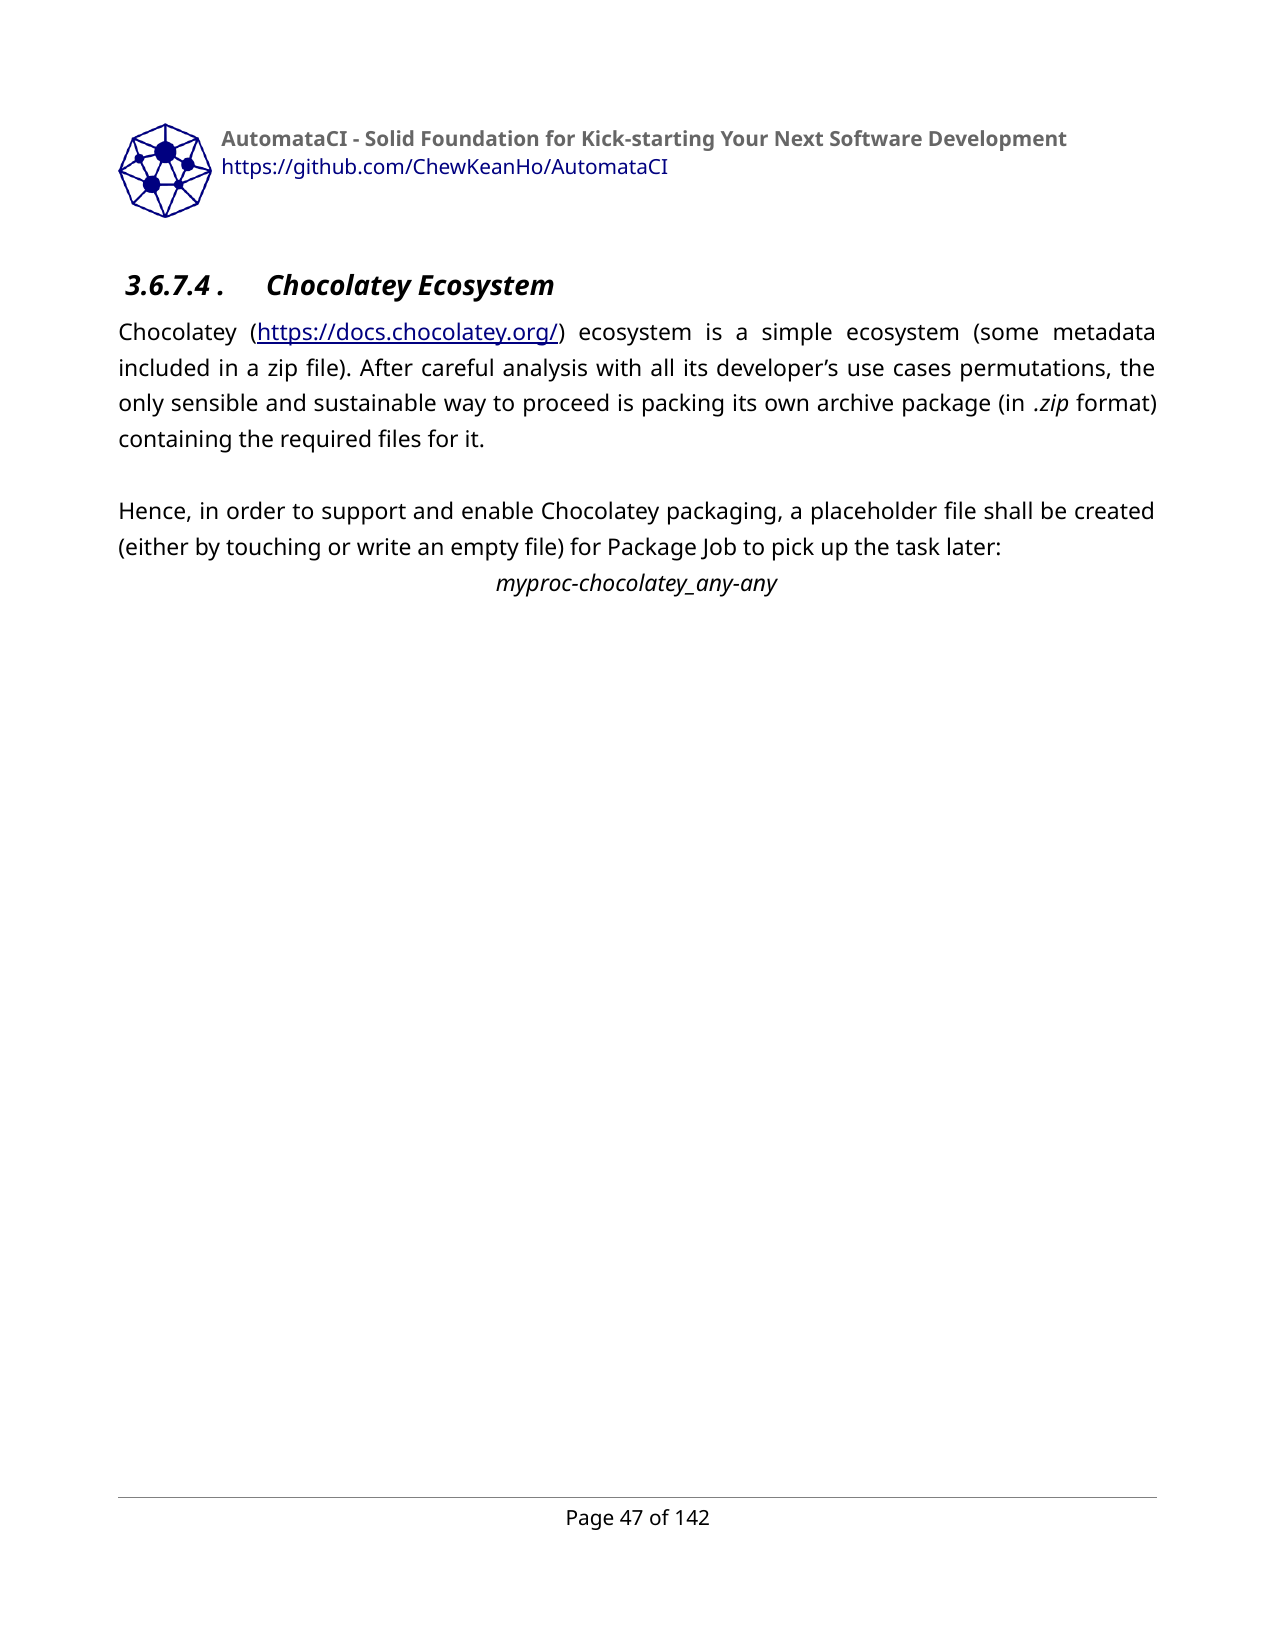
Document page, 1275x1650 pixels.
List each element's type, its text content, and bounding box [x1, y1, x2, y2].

text myproc-chocolatey_any-any [118, 567, 1157, 598]
text Hence, in order to support and enable Chocolatey packaging, a placeholder file shall be created (either by touching or write an empty file) for Package Job to pick up the task later: [118, 495, 1157, 562]
text Chocolatey (https://docs.chocolatey.org/) ecosystem is a simple ecosystem (some metadata included in a zip file). After careful analysis with all its developer’s use cases permutations, the only sensible and sustainable way to proceed is packing its own archive package (in .zip format) containing the required files for it. [118, 316, 1157, 454]
subtitle Chocolatey Ecosystem [118, 265, 1157, 303]
picture [118, 123, 212, 218]
